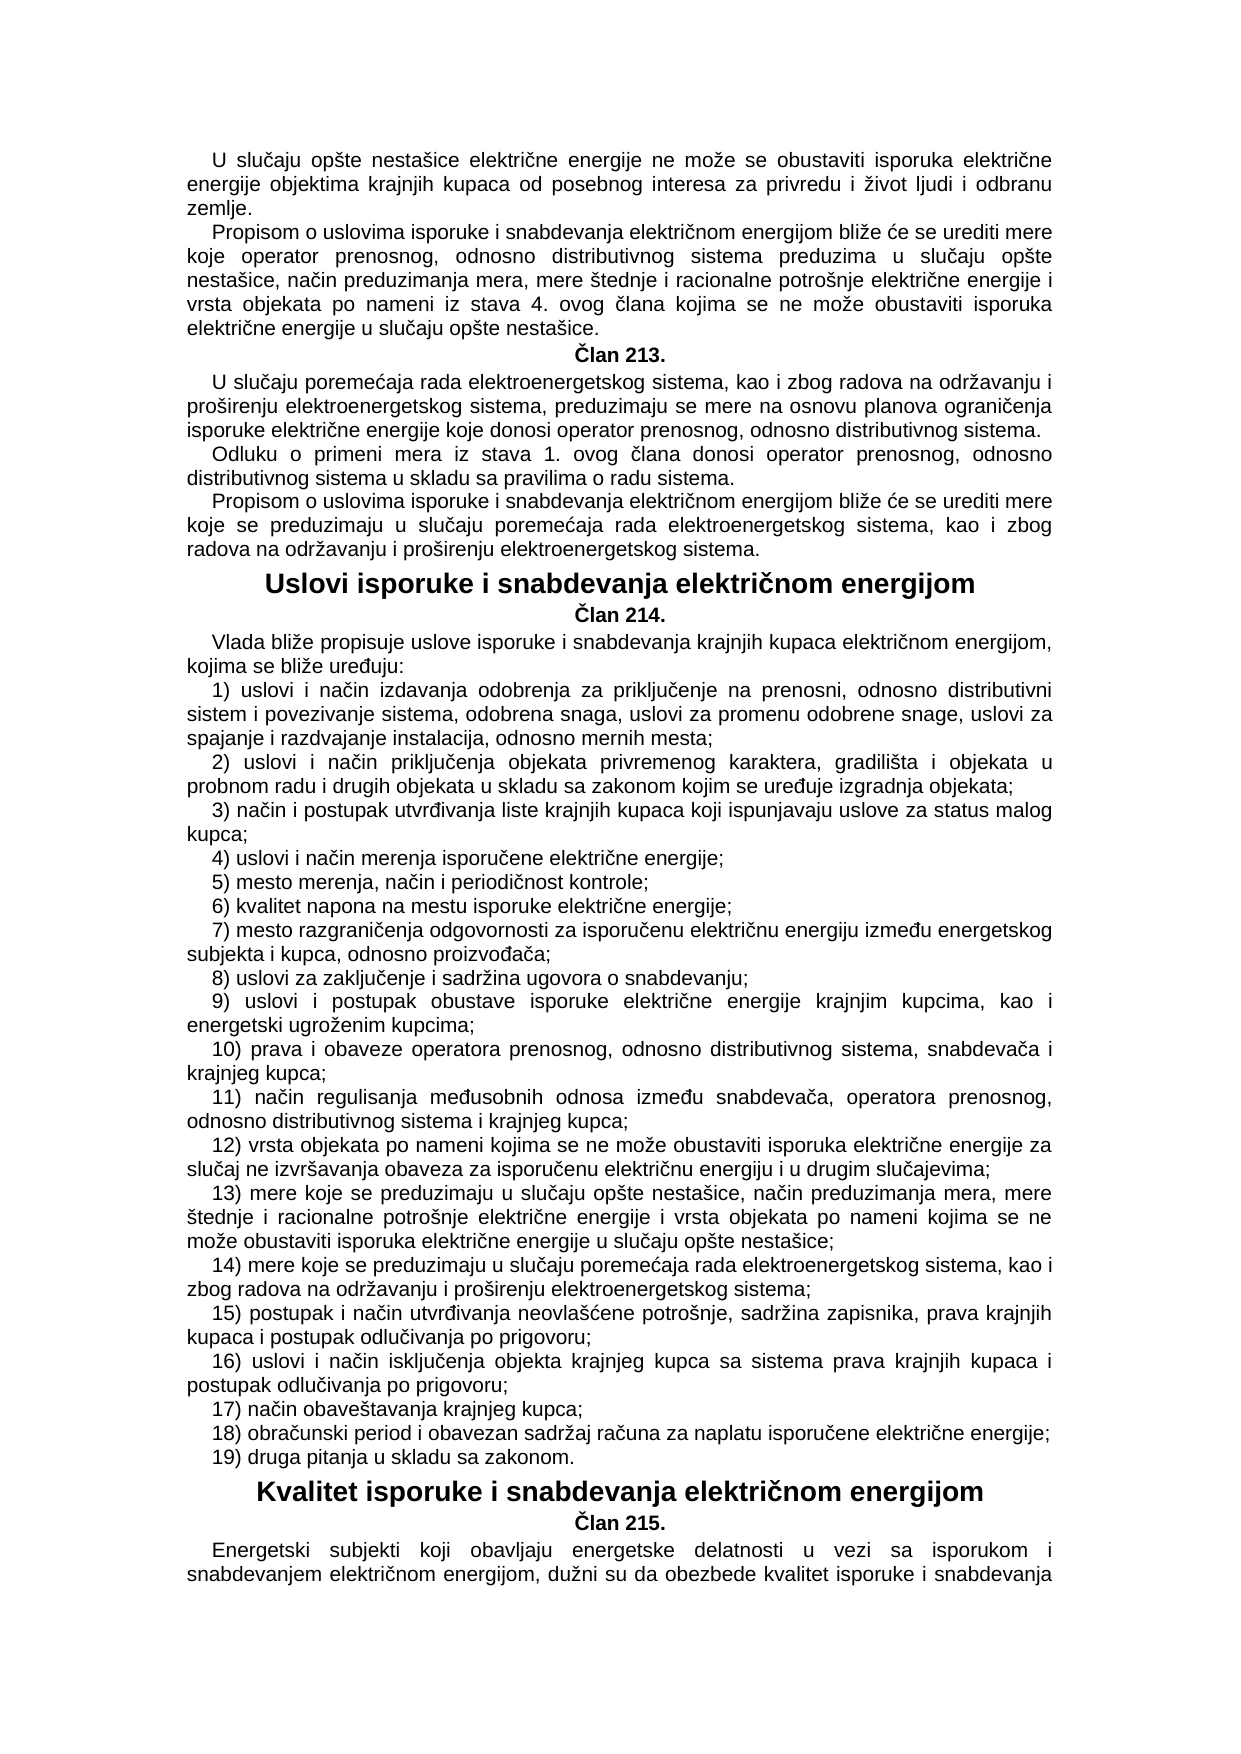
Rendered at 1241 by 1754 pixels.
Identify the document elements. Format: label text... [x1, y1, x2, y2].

text Uslovi isporuke i snabdevanja električnom energijom [148, 567, 1093, 600]
text U slučaju opšte nestašice električne energije ne može se obustaviti isporuka električne energije objektima krajnjih kupaca od posebnog interesa za privredu i život ljudi i odbranu zemlje. [187, 148, 1053, 219]
text 15) postupak i način utvrđivanja neovlašćene potrošnje, sadržina zapisnika, prava krajnjih kupaca i postupak odlučivanja po prigovoru; [187, 1301, 1053, 1349]
text 2) uslovi i način priključenja objekata privremenog karaktera, gradilišta i objekata u probnom radu i drugih objekata u skladu sa zakonom kojim se uređuje izgradnja objekata; [187, 750, 1053, 798]
text 12) vrsta objekata po nameni kojima se ne može obustaviti isporuka električne energije za slučaj ne izvršavanja obaveza za isporučenu električnu energiju i u drugim slučajevima; [187, 1133, 1053, 1181]
text Energetski subjekti koji obavljaju energetske delatnosti u vezi sa isporukom i snabdevanjem električnom energijom, dužni su da obezbede kvalitet isporuke i snabdevanja [187, 1537, 1053, 1585]
text Propisom o uslovima isporuke i snabdevanja električnom energijom bliže će se urediti mere koje se preduzimaju u slučaju poremećaja rada elektroenergetskog sistema, kao i zbog radova na održavanju i proširenju elektroenergetskog sistema. [187, 489, 1053, 561]
text Član 214. [148, 603, 1093, 627]
text 13) mere koje se preduzimaju u slučaju opšte nestašice, način preduzimanja mera, mere štednje i racionalne potrošnje električne energije i vrsta objekata po nameni kojima se ne može obustaviti isporuka električne energije u slučaju opšte nestašice; [187, 1181, 1053, 1253]
text 9) uslovi i postupak obustave isporuke električne energije krajnjim kupcima, kao i energetski ugroženim kupcima; [187, 989, 1053, 1037]
text U slučaju poremećaja rada elektroenergetskog sistema, kao i zbog radova na održavanju i proširenju elektroenergetskog sistema, preduzimaju se mere na osnovu planova ograničenja isporuke električne energije koje donosi operator prenosnog, odnosno distributivnog sistema. [187, 369, 1053, 441]
text 17) način obaveštavanja krajnjeg kupca; [187, 1397, 1053, 1421]
text 14) mere koje se preduzimaju u slučaju poremećaja rada elektroenergetskog sistema, kao i zbog radova na održavanju i proširenju elektroenergetskog sistema; [187, 1253, 1053, 1301]
text Propisom o uslovima isporuke i snabdevanja električnom energijom bliže će se urediti mere koje operator prenosnog, odnosno distributivnog sistema preduzima u slučaju opšte nestašice, način preduzimanja mera, mere štednje i racionalne potrošnje električne energije i vrsta objekata po nameni iz stava 4. ovog člana kojima se ne može obustaviti isporuka električne energije u slučaju opšte nestašice. [187, 219, 1053, 339]
text Član 213. [148, 342, 1093, 366]
text 6) kvalitet napona na mestu isporuke električne energije; [187, 893, 1053, 917]
text 4) uslovi i način merenja isporučene električne energije; [187, 846, 1053, 869]
text 18) obračunski period i obavezan sadržaj računa za naplatu isporučene električne energije; [187, 1421, 1053, 1444]
text 7) mesto razgraničenja odgovornosti za isporučenu električnu energiju između energetskog subjekta i kupca, odnosno proizvođača; [187, 917, 1053, 965]
text Odluku o primeni mera iz stava 1. ovog člana donosi operator prenosnog, odnosno distributivnog sistema u skladu sa pravilima o radu sistema. [187, 441, 1053, 489]
text Kvalitet isporuke i snabdevanja električnom energijom [148, 1475, 1093, 1507]
text 5) mesto merenja, način i periodičnost kontrole; [187, 869, 1053, 893]
text 3) način i postupak utvrđivanja liste krajnjih kupaca koji ispunjavaju uslove za status malog kupca; [187, 798, 1053, 846]
text 10) prava i obaveze operatora prenosnog, odnosno distributivnog sistema, snabdevača i krajnjeg kupca; [187, 1037, 1053, 1085]
text 1) uslovi i način izdavanja odobrenja za priključenje na prenosni, odnosno distributivni sistem i povezivanje sistema, odobrena snaga, uslovi za promenu odobrene snage, uslovi za spajanje i razdvajanje instalacija, odnosno mernih mesta; [187, 678, 1053, 750]
text 8) uslovi za zaključenje i sadržina ugovora o snabdevanju; [187, 965, 1053, 989]
text Vlada bliže propisuje uslove isporuke i snabdevanja krajnjih kupaca električnom energijom, kojima se bliže uređuju: [187, 630, 1053, 678]
text Član 215. [148, 1510, 1093, 1534]
text 16) uslovi i način isključenja objekta krajnjeg kupca sa sistema prava krajnjih kupaca i postupak odlučivanja po prigovoru; [187, 1349, 1053, 1397]
text 19) druga pitanja u skladu sa zakonom. [187, 1444, 1053, 1468]
text 11) način regulisanja međusobnih odnosa između snabdevača, operatora prenosnog, odnosno distributivnog sistema i krajnjeg kupca; [187, 1085, 1053, 1133]
